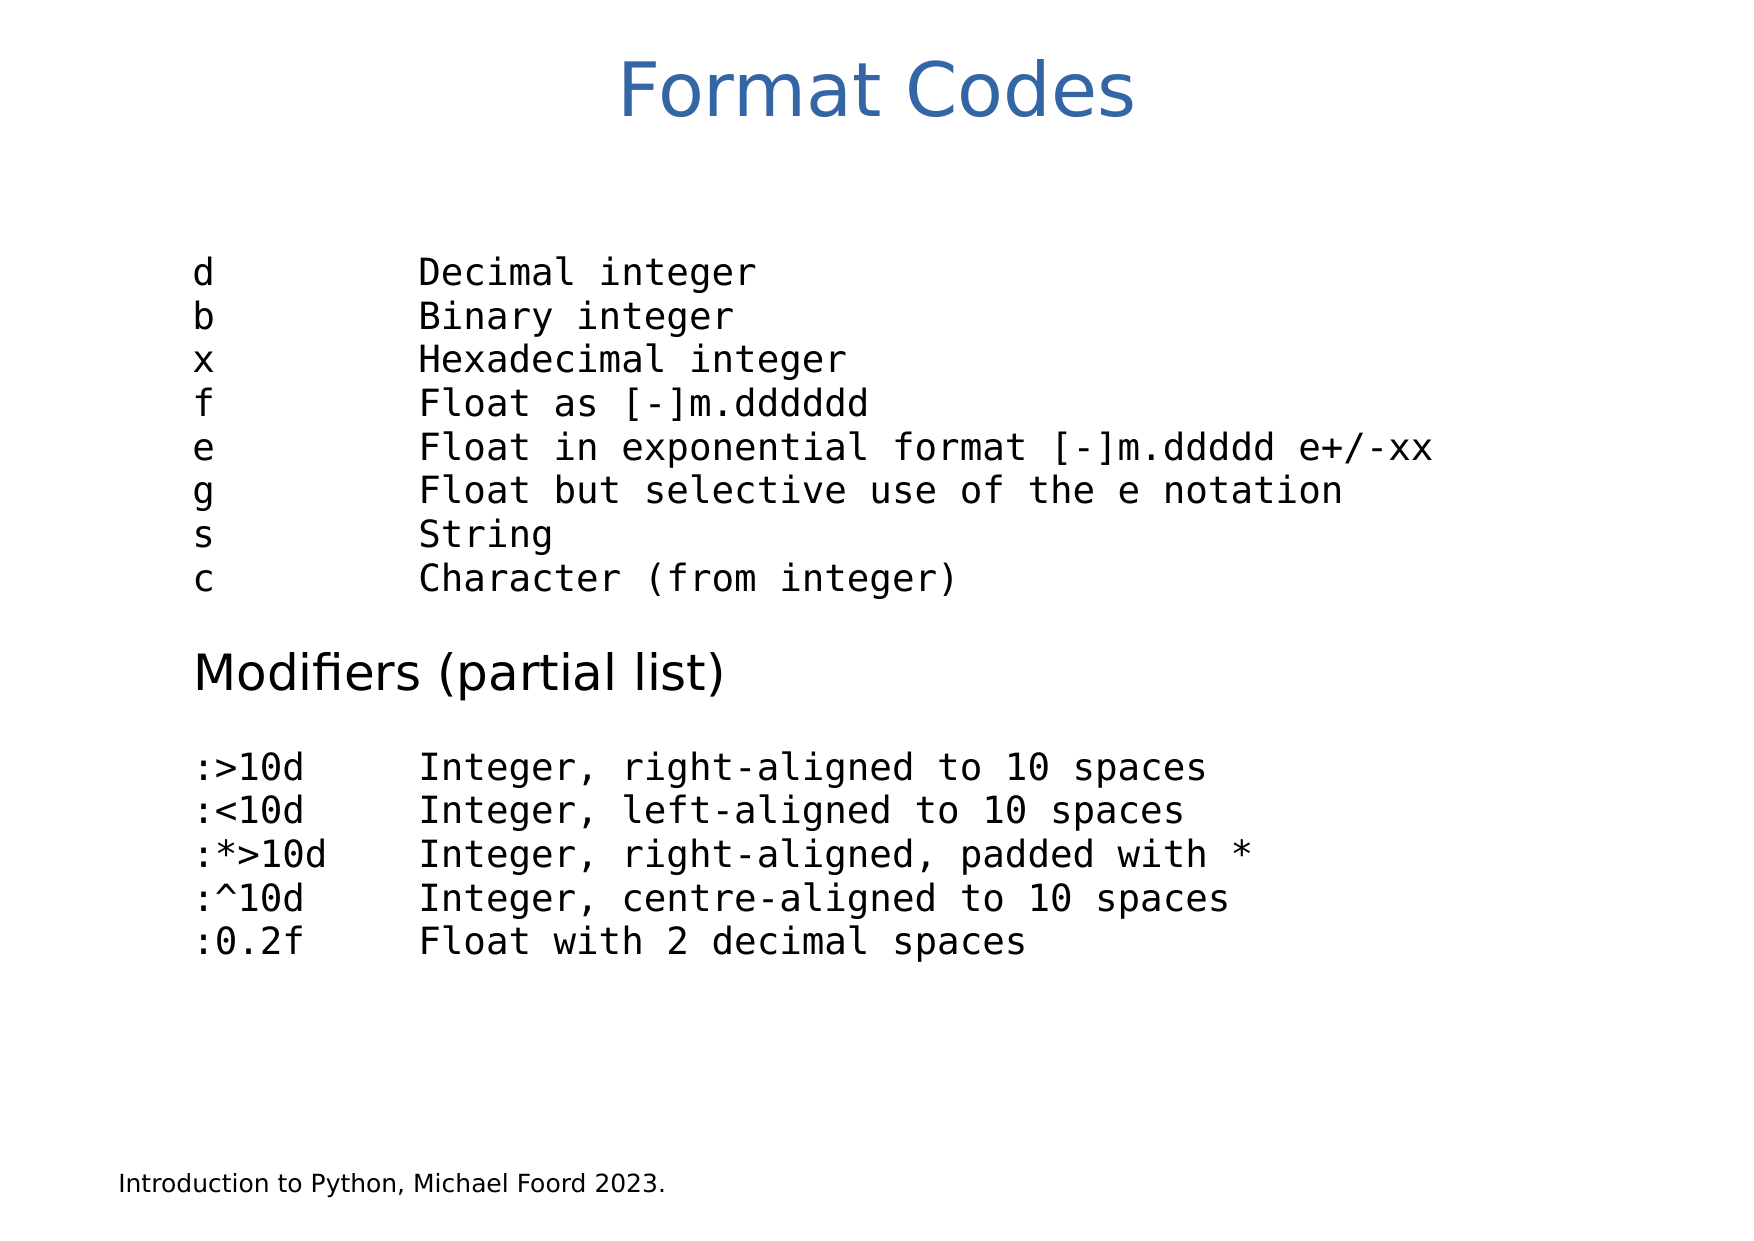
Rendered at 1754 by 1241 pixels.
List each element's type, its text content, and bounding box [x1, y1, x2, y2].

text :>10d Integer, right-aligned to 10 spaces [192, 745, 1636, 789]
text x Hexadecimal integer [192, 338, 1636, 382]
text :0.2f Float with 2 decimal spaces [192, 920, 1636, 963]
text b Binary integer [192, 294, 1636, 338]
text :*>10d Integer, right-aligned, padded with * [192, 833, 1636, 876]
text :^10d Integer, centre-aligned to 10 spaces [192, 876, 1636, 920]
subtitle Format Codes [118, 47, 1636, 134]
text c Character (from integer) [192, 556, 1636, 600]
text d Decimal integer [192, 251, 1636, 294]
text Modifiers (partial list) [193, 643, 1624, 702]
text e Float in exponential format [-]m.ddddd e+/-xx [192, 425, 1636, 469]
text f Float as [-]m.dddddd [192, 382, 1636, 425]
text :<10d Integer, left-aligned to 10 spaces [192, 789, 1636, 833]
text s String [192, 512, 1636, 556]
text g Float but selective use of the e notation [192, 469, 1636, 512]
